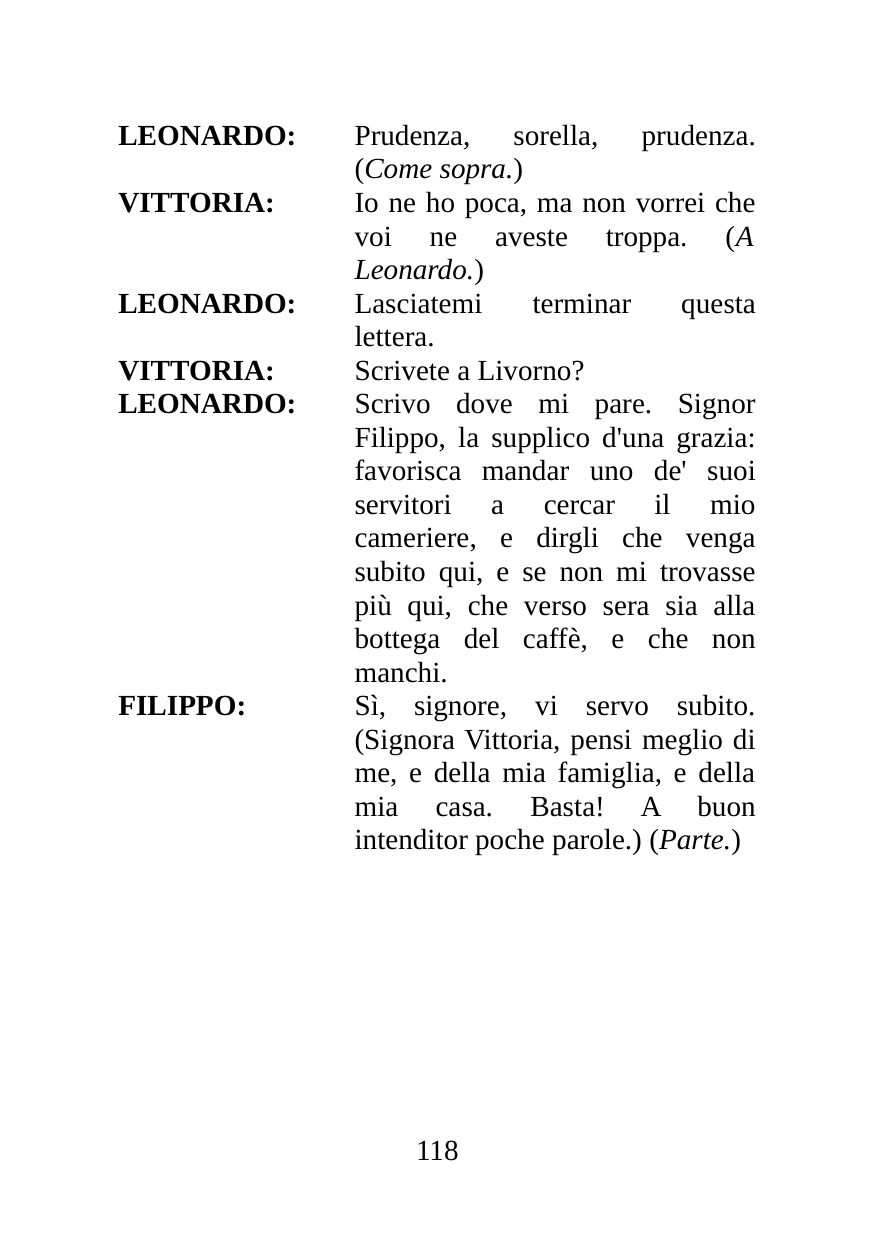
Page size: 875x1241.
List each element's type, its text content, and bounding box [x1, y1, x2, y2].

text FILIPPO: Sì, signore, vi servo subito. (Signora Vittoria, pensi meglio di me, e della mia famiglia, e della mia casa. Basta! A buon intenditor poche parole.) (Parte.) [118, 688, 756, 856]
text VITTORIA: Io ne ho poca, ma non vorrei che voi ne aveste troppa. (A Leonardo.) [118, 185, 756, 286]
text LEONARDO: Prudenza, sorella, prudenza. (Come sopra.) [118, 118, 756, 185]
text LEONARDO: Lasciatemi terminar questa lettera. [118, 286, 756, 353]
text VITTORIA: Scrivete a Livorno? [118, 353, 756, 386]
text LEONARDO: Scrivo dove mi pare. Signor Filippo, la supplico d'una grazia: favorisca mandar uno de' suoi servitori a cercar il mio cameriere, e dirgli che venga subito qui, e se non mi trovasse più qui, che verso sera sia alla bottega del caffè, e che non manchi. [118, 386, 756, 688]
